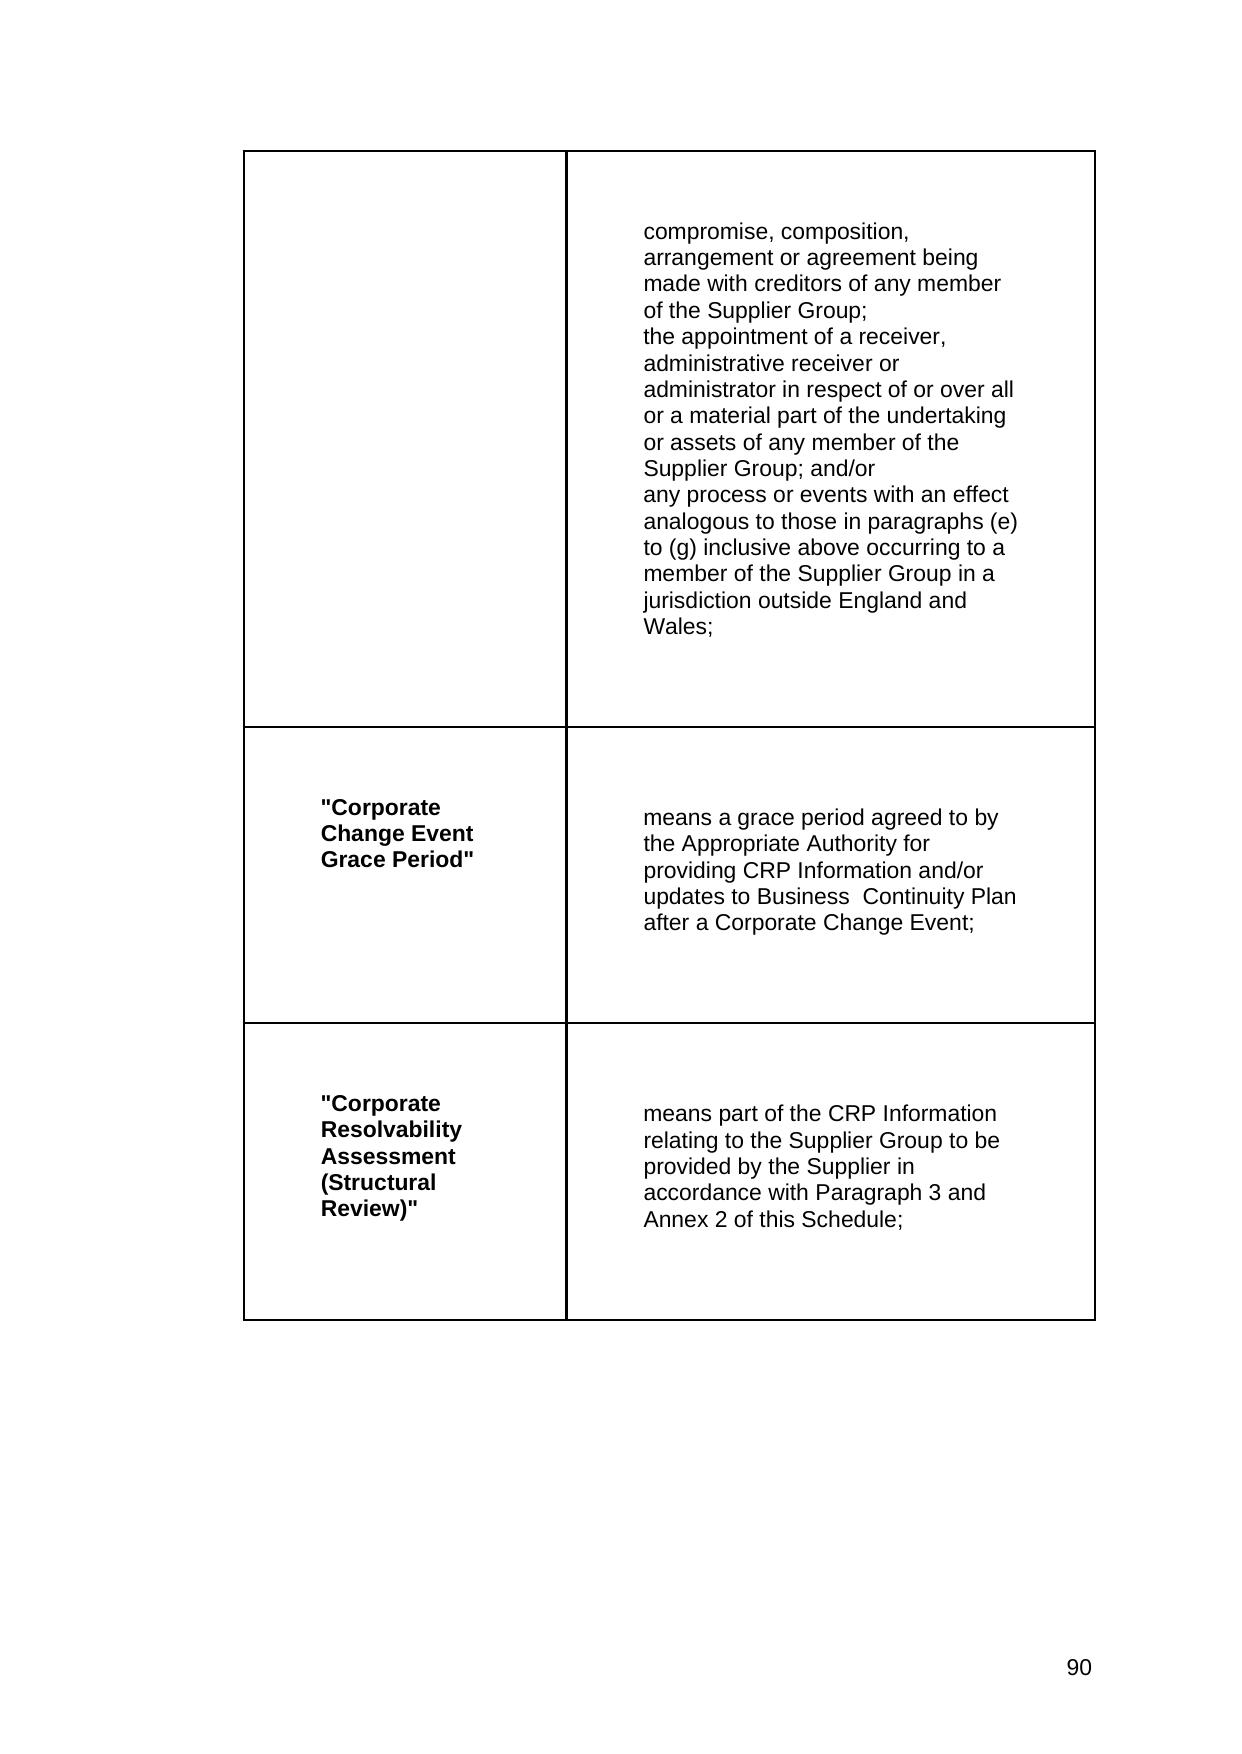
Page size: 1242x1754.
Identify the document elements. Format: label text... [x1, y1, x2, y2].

table_cell "Corporate Resolvability Assessment (Structural Review)" [245, 1024, 565, 1318]
table_cell means part of the CRP Information relating to the Supplier Group to be provided by the Supplier in accordance with Paragraph 3 and Annex 2 of this Schedule; [568, 1024, 1094, 1318]
table_cell [245, 152, 565, 726]
table_cell "Corporate Change Event Grace Period" [245, 728, 565, 1022]
table_cell means a grace period agreed to by the Appropriate Authority for providing CRP Information and/or updates to Business Continuity Plan after a Corporate Change Event; [568, 728, 1094, 1022]
table_cell compromise, composition, arrangement or agreement being made with creditors of any member of the Supplier Group; the appointment of a receiver, administrative receiver or administrator in respect of or over all or a material part of the undertaking or assets of any member of the Supplier Group; and/or any process or events with an effect analogous to those in paragraphs (e) to (g) inclusive above occurring to a member of the Supplier Group in a jurisdiction outside England and Wales; [568, 152, 1094, 726]
